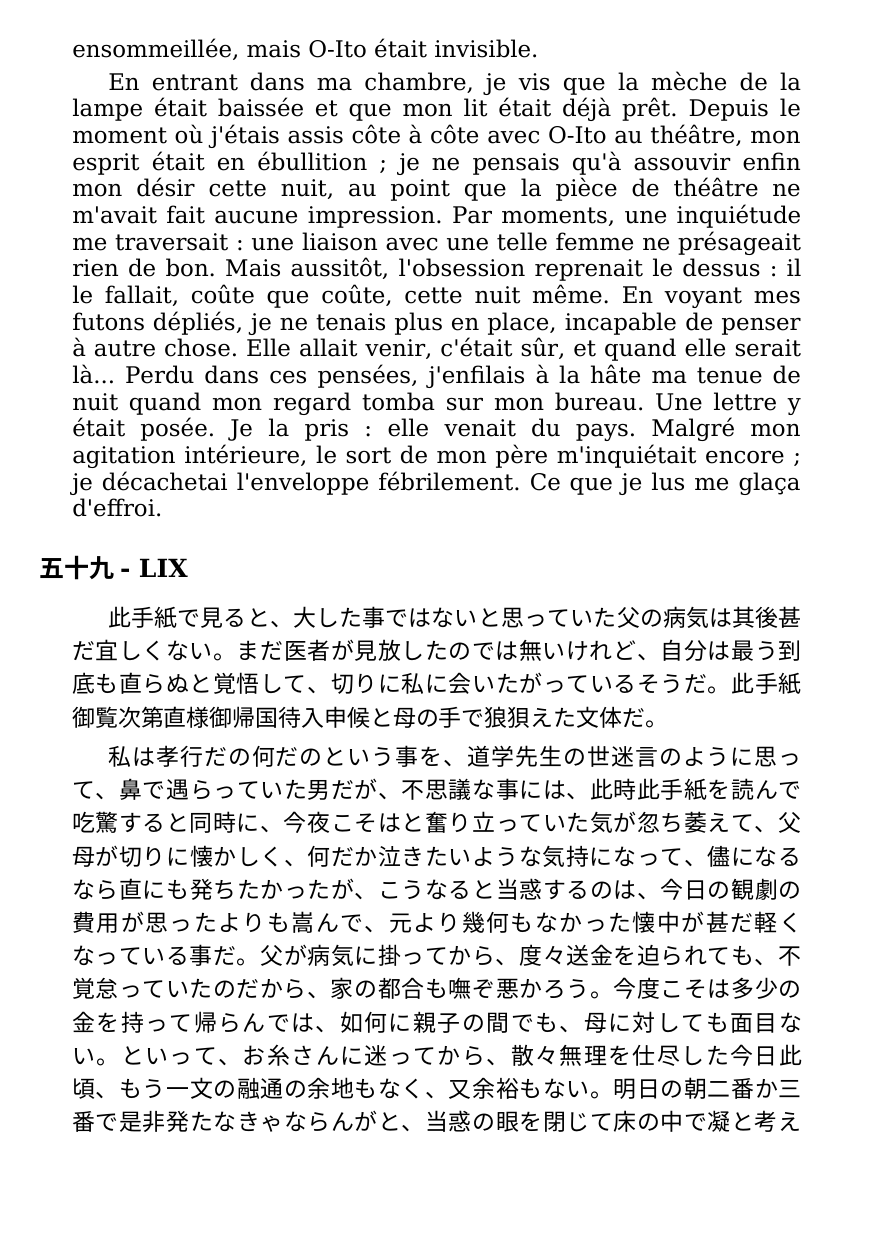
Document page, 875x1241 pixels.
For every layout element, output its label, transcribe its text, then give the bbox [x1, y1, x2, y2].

subtitle 五十九 - LIX [36, 546, 838, 588]
text 私は孝行だの何だのという事を、道学先生の世迷言のように思って、鼻で遇らっていた男だが、不思議な事には、此時此手紙を読んで吃驚すると同時に、今夜こそはと奮り立っていた気が忽ち萎えて、父母が切りに懐かしく、何だか泣きたいような気持になって、儘になるなら直にも発ちたかったが、こうなると当惑するのは、今日の観劇の費用が思ったよりも嵩んで、元より幾何もなかった懐中が甚だ軽くなっている事だ。父が病気に掛ってから、度々送金を迫られても、不覚怠っていたのだから、家の都合も嘸ぞ悪かろう。今度こそは多少の金を持って帰らんでは、如何に親子の間でも、母に対しても面目ない。といって、お糸さんに迷ってから、散々無理を仕尽した今日此頃、もう一文の融通の余地もなく、又余裕もない。明日の朝二番か三番で是非発たなきゃならんがと、当惑の眼を閉じて床の中で凝と考え [72, 739, 802, 1137]
text En entrant dans ma chambre, je vis que la mèche de la lampe était baissée et que mon lit était déjà prêt. Depuis le moment où j'étais assis côte à côte avec O-Ito au théâtre, mon esprit était en ébullition ; je ne pensais qu'à assouvir enfin mon désir cette nuit, au point que la pièce de théâtre ne m'avait fait aucune impression. Par moments, une inquiétude me traversait : une liaison avec une telle femme ne présageait rien de bon. Mais aussitôt, l'obsession reprenait le dessus : il le fallait, coûte que coûte, cette nuit même. En voyant mes futons dépliés, je ne tenais plus en place, incapable de penser à autre chose. Elle allait venir, c'était sûr, et quand elle serait là... Perdu dans ces pensées, j'enfilais à la hâte ma tenue de nuit quand mon regard tomba sur mon bureau. Une lettre y était posée. Je la pris : elle venait du pays. Malgré mon agitation intérieure, le sort de mon père m'inquiétait encore ; je décachetai l'enveloppe fébrilement. Ce que je lus me glaça d'effroi. [72, 69, 802, 522]
text ensommeillée, mais O-Ito était invisible. [72, 36, 802, 63]
text 此手紙で見ると、大した事ではないと思っていた父の病気は其後甚だ宜しくない。まだ医者が見放したのでは無いけれど、自分は最う到底も直らぬと覚悟して、切りに私に会いたがっているそうだ。此手紙御覧次第直様御帰国待入申候と母の手で狼狽えた文体だ。 [72, 600, 802, 733]
